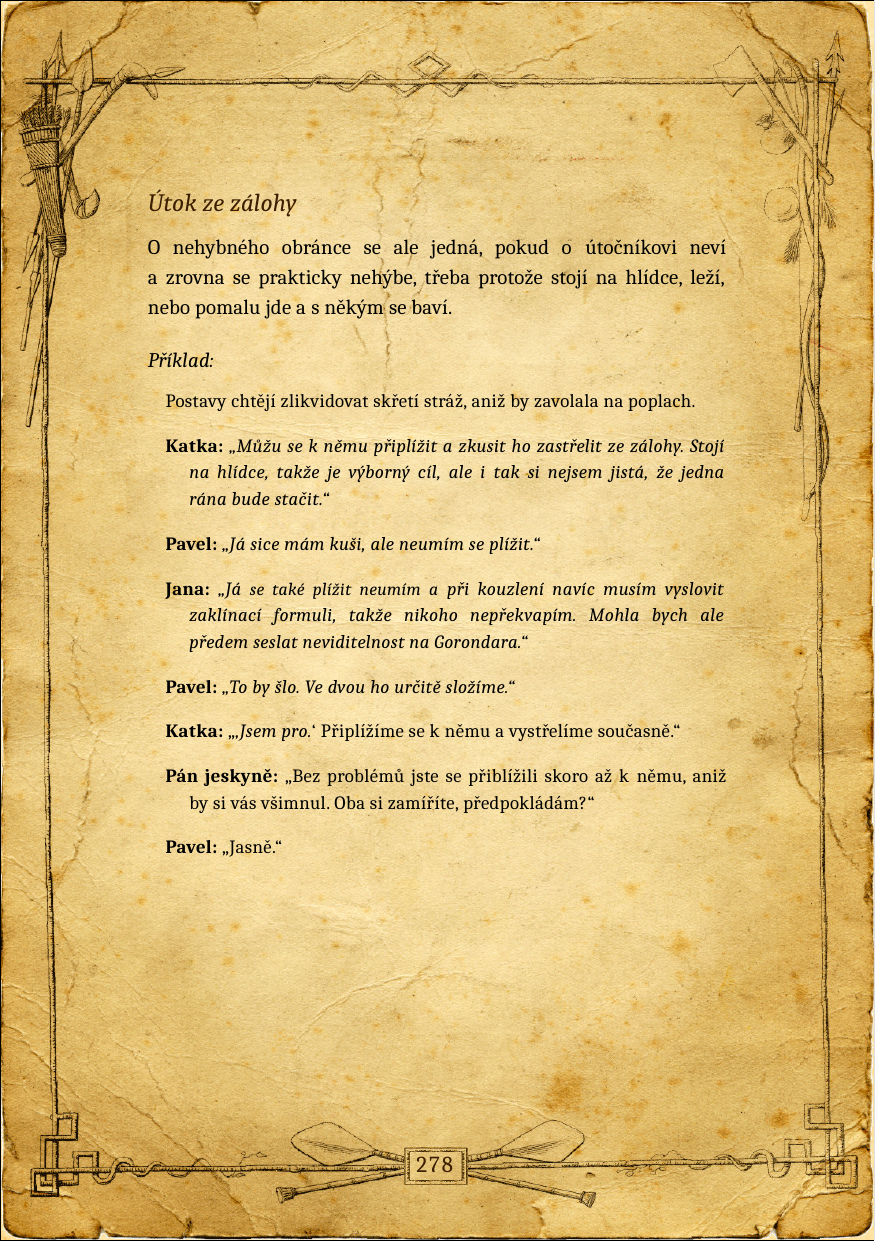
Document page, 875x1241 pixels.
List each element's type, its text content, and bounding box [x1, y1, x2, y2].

text Příklad: [148, 349, 726, 373]
text Pavel: „Jasně.“ [165, 837, 726, 858]
text Postavy chtějí zlikvidovat skřetí stráž, aniž by zavolala na poplach. [165, 391, 726, 412]
text Pavel: „To by šlo. Ve dvou ho určitě složíme.“ [165, 676, 726, 698]
text Jana: „Já se také plížit neumím a⁠ při kouzlení navíc musím vyslovit zaklínací formuli, takže nikoho nepřekvapím. Mohla bych ale předem seslat neviditelnost na Gorondara.“ [165, 578, 726, 653]
text Pavel: „Já sice mám kuši, ale neumím se plížit.“ [165, 533, 726, 555]
text O⁠ nehybného obránce se ale jedná, pokud o⁠ útočníkovi neví a⁠ zrovna se prakticky nehýbe, třeba protože stojí na hlídce, leží, nebo pomalu jde a⁠ s⁠ někým se baví. [148, 236, 726, 319]
subtitle Útok ze zálohy [148, 189, 726, 218]
text Katka: „Můžu se k⁠ němu připlížit a⁠ zkusit ho zastřelit ze zálohy. Stojí na hlídce, takže je výborný cíl, ale i⁠ tak si nejsem jistá, že jedna rána bude stačit.“ [165, 435, 726, 510]
picture [1, 1, 874, 1240]
text Katka: „‚Jsem pro.‘ Připlížíme se k⁠ němu a⁠ vystřelíme současně.“ [165, 721, 726, 742]
text Pán jeskyně: „Bez problémů jste se přiblížili skoro až k⁠ němu, aniž by si vás všimnul. Oba si zamíříte, předpokládám?“ [165, 766, 726, 814]
